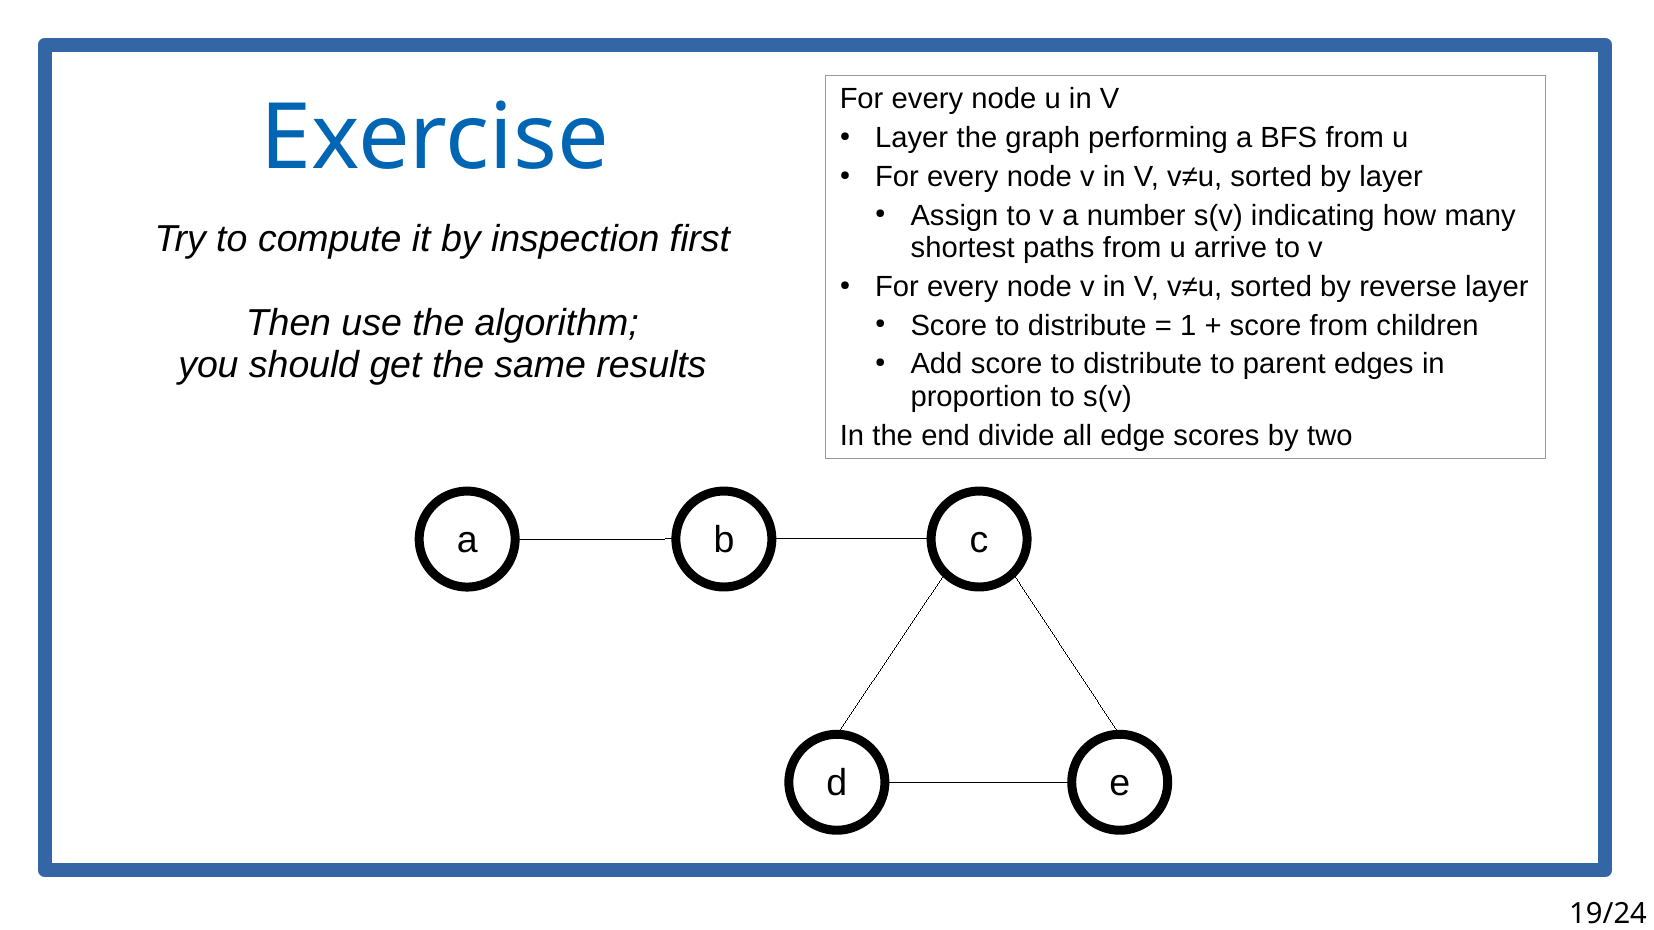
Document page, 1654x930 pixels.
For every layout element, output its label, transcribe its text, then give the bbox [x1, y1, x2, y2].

text_box d [788, 734, 885, 831]
title Exercise [90, 62, 781, 204]
text_box Try to compute it by inspection first Then use the algorithm; you should get the same results [75, 209, 811, 406]
text_box For every node u in V Layer the graph performing a BFS from u For every node v in V, v≠u, sorted by layer Assign to v a number s(v) indicating how many shortest paths from u arrive to v For every node v in V, v≠u, sorted by reverse layer Score to distribute = 1 + score from children Add score to distribute to parent edges in proportion to s(v) In the end divide all edge scores by two [825, 75, 1546, 459]
text_box a [419, 491, 516, 588]
text_box c [931, 491, 1028, 588]
text_box b [675, 491, 772, 588]
text_box e [1071, 734, 1168, 831]
